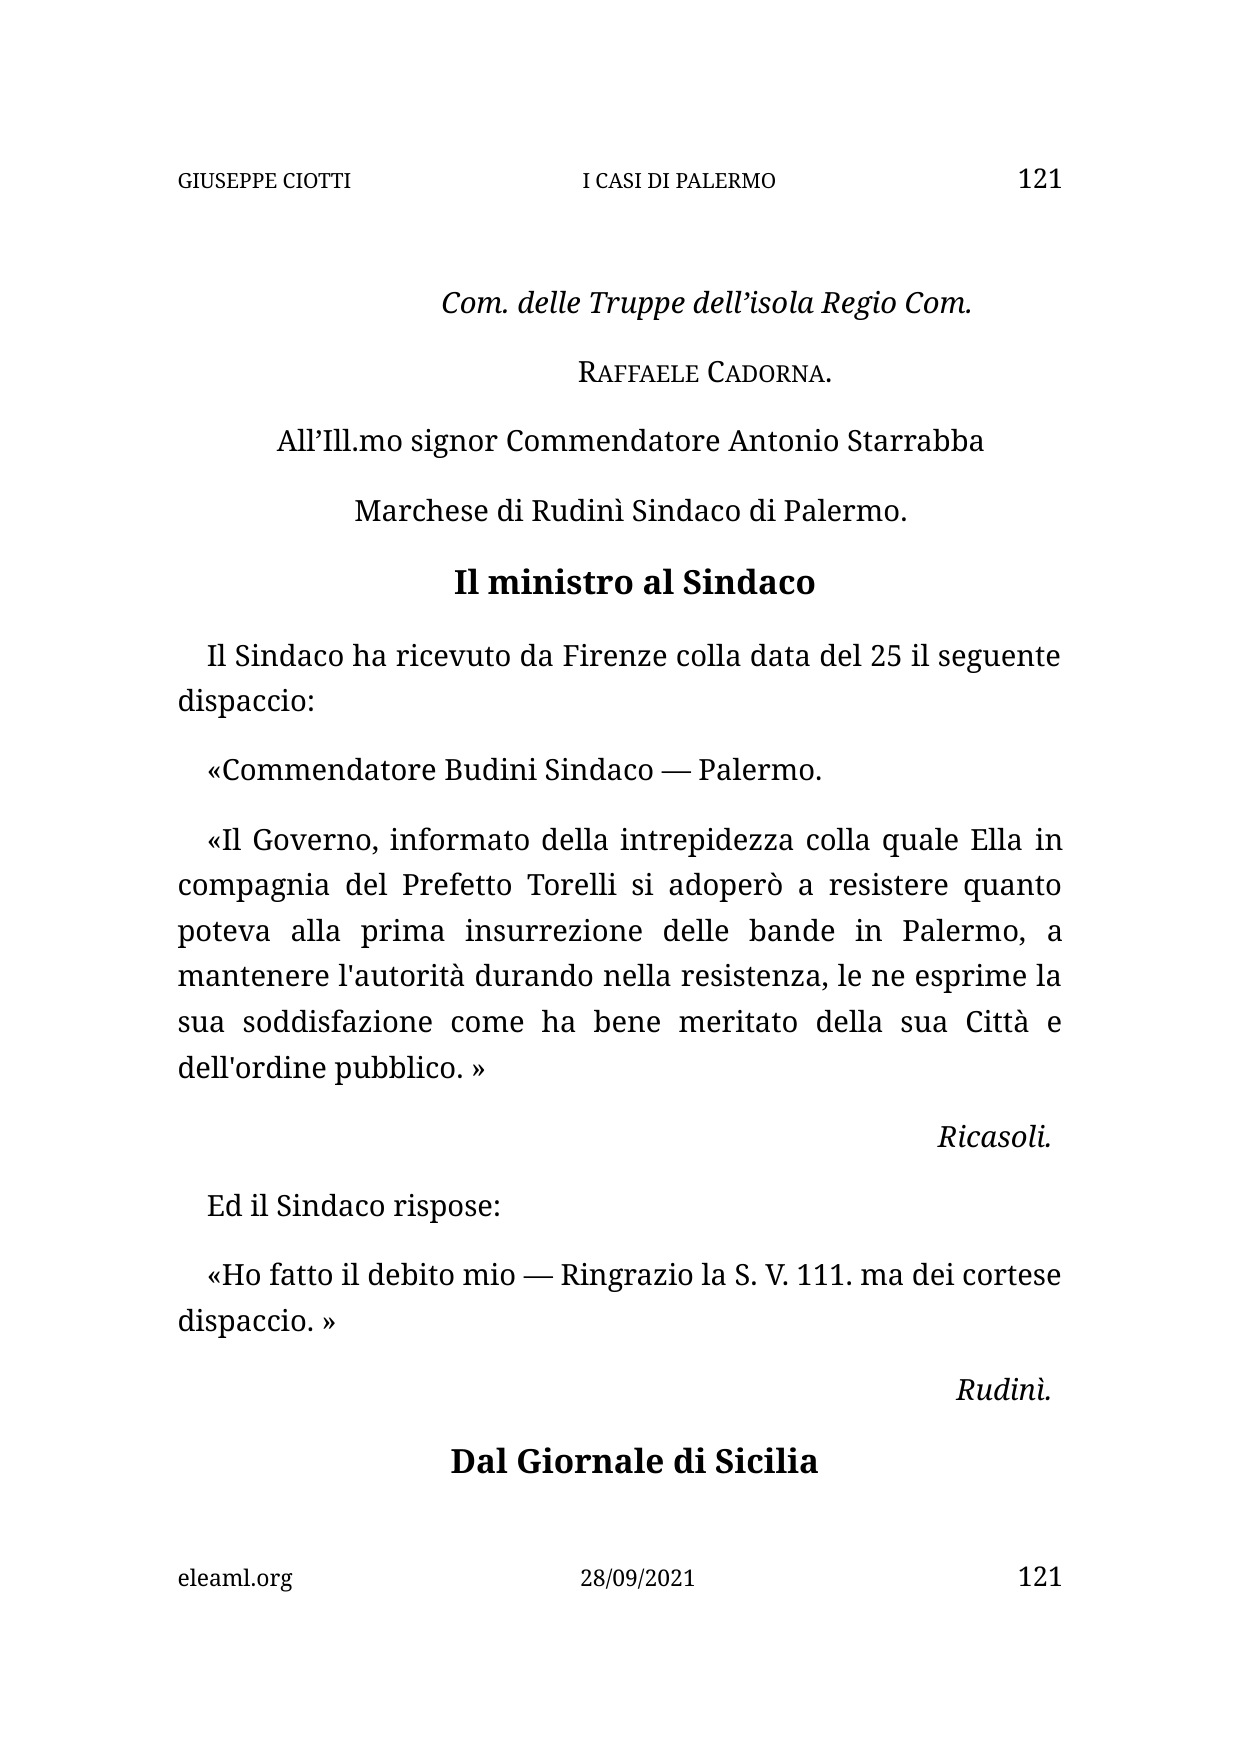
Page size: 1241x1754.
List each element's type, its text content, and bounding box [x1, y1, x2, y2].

text Dal Giornale di Sicilia [177, 1438, 1063, 1484]
text «Ho fatto il debito mio — Ringrazio la S. V. 111. ma dei cortese dispaccio. » [177, 1254, 1063, 1340]
text Ricasoli. [177, 1116, 1063, 1156]
text Com. delle Truppe dell’isola Regio Com. [325, 282, 1063, 322]
text Il ministro al Sindaco [177, 559, 1063, 604]
text Il Sindaco ha ricevuto da Firenze colla data del 25 il seguente dispaccio: [177, 635, 1063, 720]
text Rudinì. [177, 1369, 1063, 1409]
text All’Ill.mo signor Commendatore Antonio Starrabba [177, 421, 1063, 460]
text «Commendatore Budini Sindaco — Palermo. [177, 749, 1063, 789]
text Marchese di Rudinì Sindaco di Palermo. [177, 490, 1063, 529]
text Ed il Sindaco rispose: [177, 1185, 1063, 1225]
text Raffaele Cadorna. [325, 352, 1063, 391]
text «Il Governo, informato della intrepidezza colla quale Ella in compagnia del Prefetto Torelli si adoperò a resistere quanto poteva alla prima insurrezione delle bande in Palermo, a mantenere l'autorità durando nella resistenza, le ne esprime la sua soddisfazione come ha bene meritato della sua Città e dell'ordine pubblico. » [177, 819, 1063, 1087]
